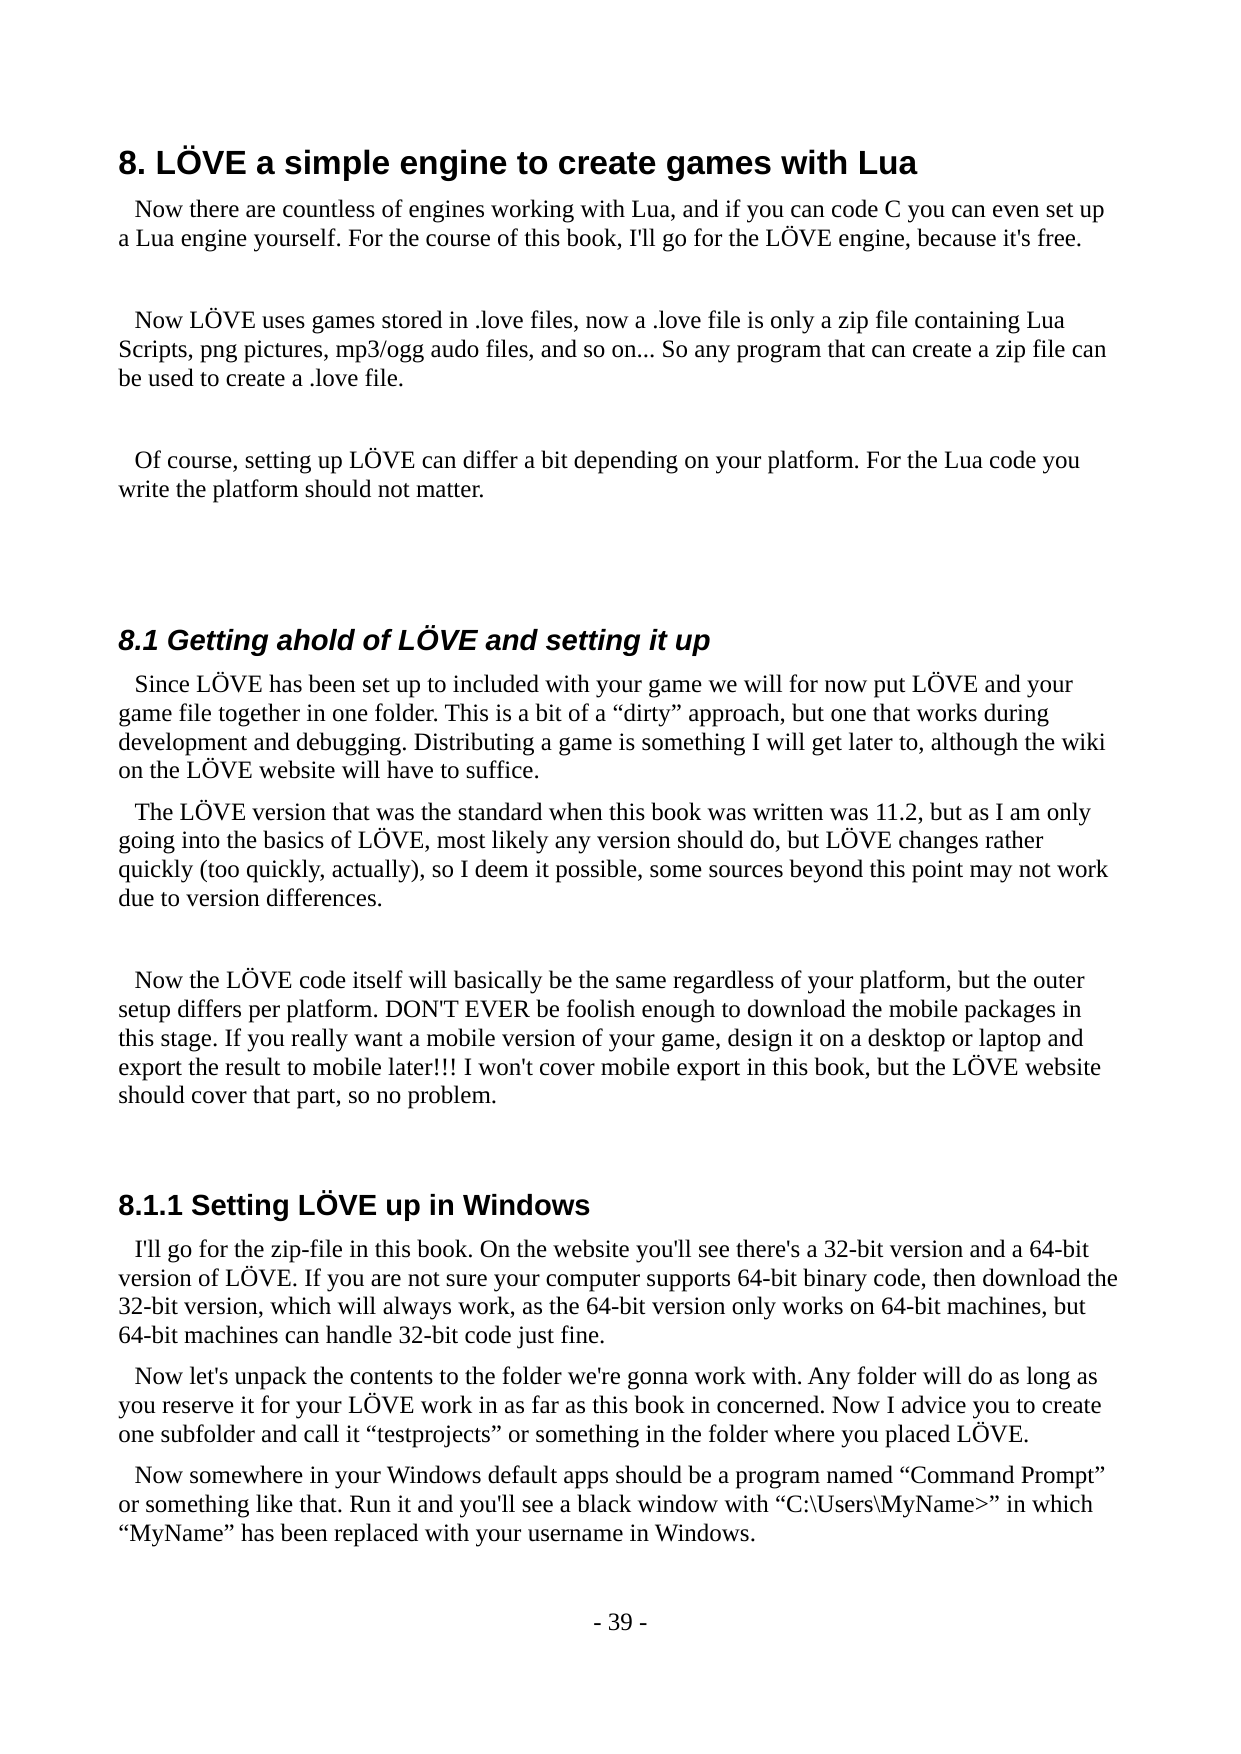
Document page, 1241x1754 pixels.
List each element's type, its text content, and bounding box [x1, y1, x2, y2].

text Since LÖVE has been set up to included with your game we will for now put LÖVE and your game file together in one folder. This is a bit of a “dirty” approach, but one that works during development and debugging. Distributing a game is something I will get later to, although the wiki on the LÖVE website will have to suffice. [118, 669, 1122, 784]
text Now somewhere in your Windows default apps should be a program named “Command Prompt” or something like that. Run it and you'll see a black window with “C:\Users\MyName>” in which “MyName” has been replaced with your username in Windows. [118, 1460, 1122, 1546]
text Now the LÖVE code itself will basically be the same regardless of your platform, but the outer setup differs per platform. DON'T EVER be foolish enough to download the mobile packages in this stage. If you really want a mobile version of your game, design it on a desktop or laptop and export the result to mobile later!!! I won't cover mobile export in this book, but the LÖVE website should cover that part, so no problem. [118, 965, 1122, 1109]
text Now let's unpack the contents to the folder we're gonna work with. Any folder will do as long as you reserve it for your LÖVE work in as far as this book in concerned. Now I advice you to create one subfolder and call it “testprojects” or something in the folder where you placed LÖVE. [118, 1361, 1122, 1448]
subtitle 8.1.1 Setting LÖVE up in Windows [118, 1188, 1122, 1221]
text The LÖVE version that was the standard when this book was written was 11.2, but as I am only going into the basics of LÖVE, most likely any version should do, but LÖVE changes rather quickly (too quickly, actually), so I deem it possible, some sources beyond this point may not work due to version differences. [118, 797, 1122, 912]
text Of course, setting up LÖVE can differ a bit depending on your platform. For the Lua code you write the platform should not matter. [118, 446, 1122, 503]
subtitle 8. LÖVE a simple engine to create games with Lua [118, 143, 1122, 182]
text I'll go for the zip-file in this book. On the website you'll see there's a 32-bit version and a 64-bit version of LÖVE. If you are not sure your computer supports 64-bit binary code, then download the 32-bit version, which will always work, as the 64-bit version only works on 64-bit machines, but 64-bit machines can handle 32-bit code just fine. [118, 1234, 1122, 1349]
text Now there are countless of engines working with Lua, and if you can code C you can even set up a Lua engine yourself. For the course of this book, I'll go for the LÖVE engine, because it's free. [118, 194, 1122, 252]
text Now LÖVE uses games stored in .love files, now a .love file is only a zip file containing Lua Scripts, png pictures, mp3/ogg audo files, and so on... So any program that can create a zip file can be used to create a .love file. [118, 306, 1122, 392]
subtitle 8.1 Getting ahold of LÖVE and setting it up [118, 623, 1122, 657]
